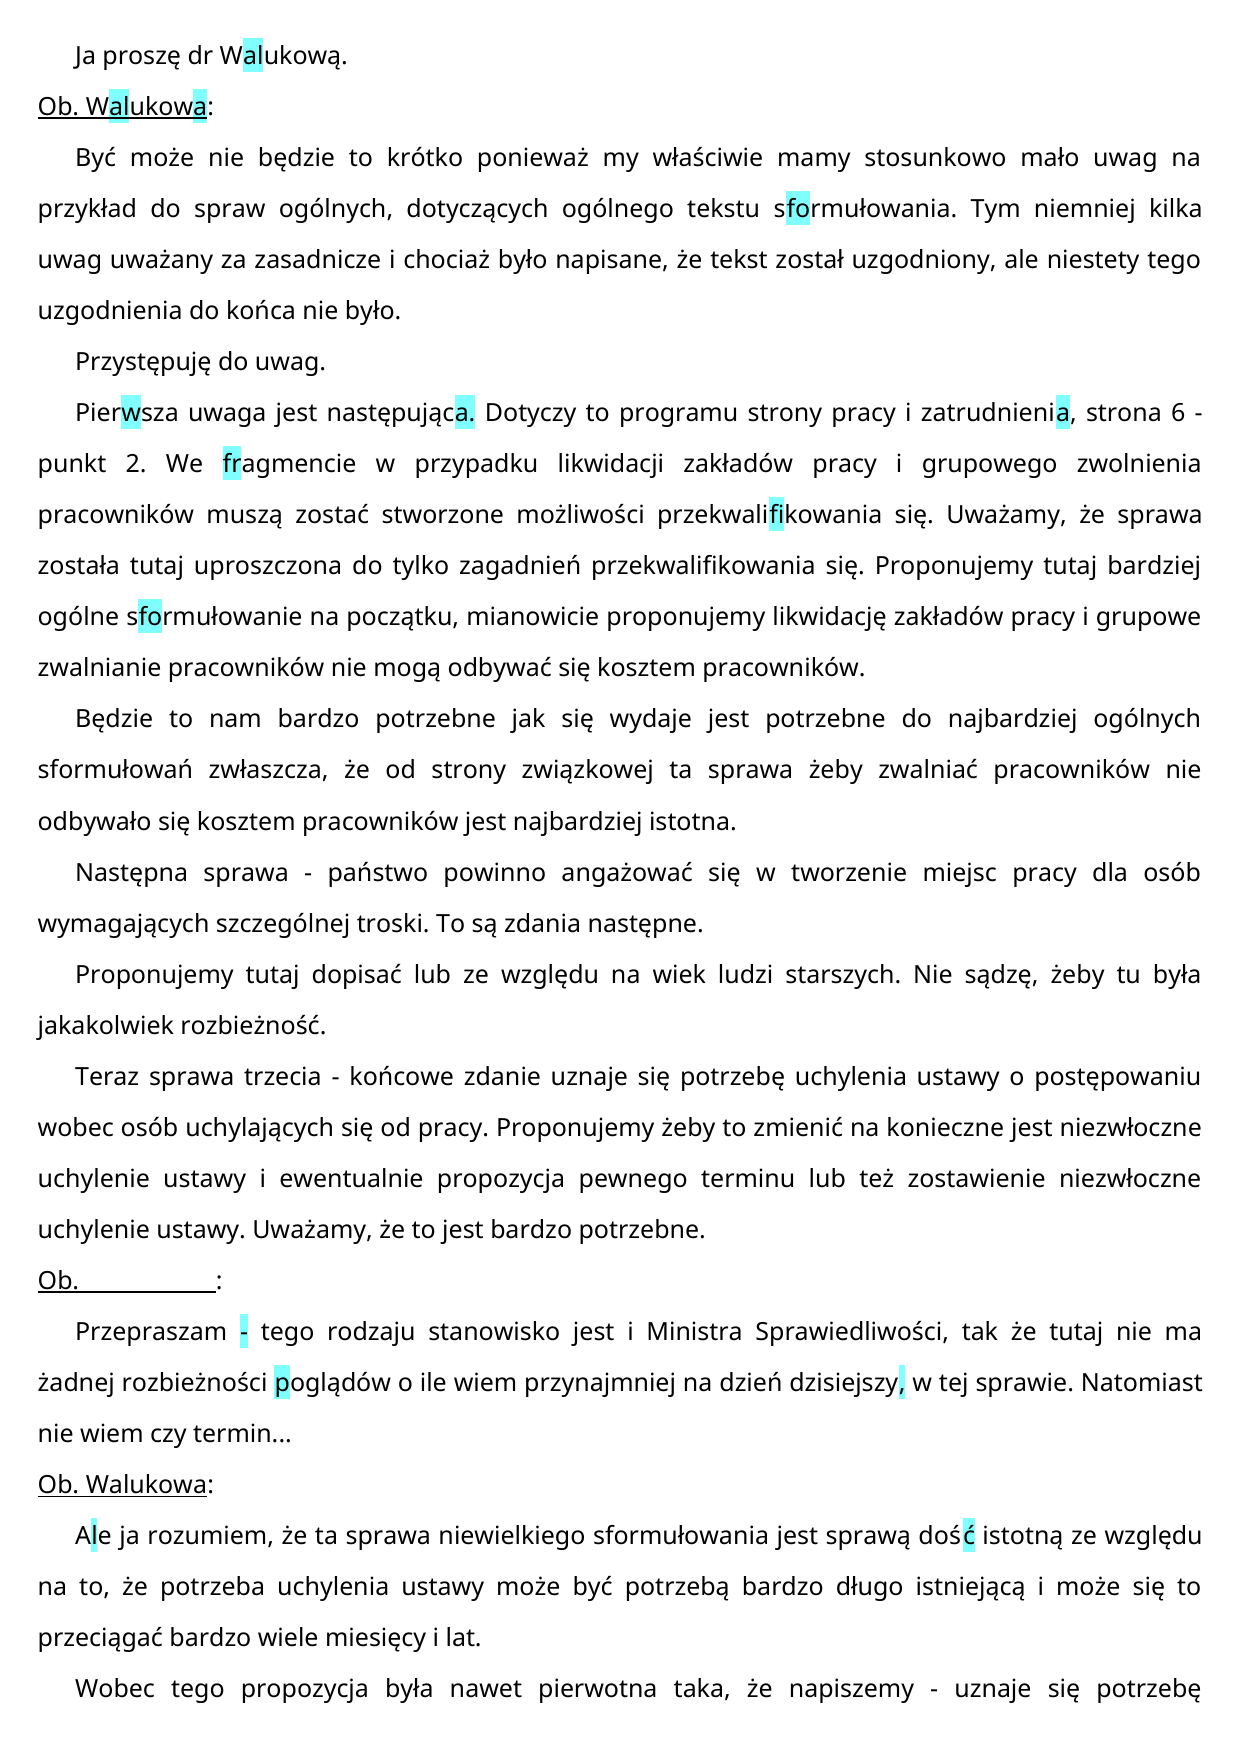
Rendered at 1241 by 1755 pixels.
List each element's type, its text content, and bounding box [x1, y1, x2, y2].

text Przystępuję do uwag. [37, 344, 1203, 378]
text Ja proszę dr Walukową. [37, 37, 1203, 72]
text Ob. Walukowa: [37, 1467, 1203, 1501]
text Przepraszam - tego rodzaju stanowisko jest i Ministra Sprawiedliwości, tak że tutaj nie ma żadnej rozbieżności poglądów o ile wiem przynajmniej na dzień dzisiejszy, w tej sprawie. Natomiast nie wiem czy termin... [37, 1313, 1203, 1450]
text Proponujemy tutaj dopisać lub ze względu na wiek ludzi starszych. Nie sądzę, żeby tu była jakakolwiek rozbieżność. [37, 956, 1203, 1041]
text Być może nie będzie to krótko ponieważ my właściwie mamy stosunkowo mało uwag na przykład do spraw ogólnych, dotyczących ogólnego tekstu sformułowania. Tym niemniej kilka uwag uważany za zasadnicze i chociaż było napisane, że tekst został uzgodniony, ale niestety tego uzgodnienia do końca nie było. [37, 139, 1203, 327]
text Ob. : [37, 1262, 1203, 1297]
text Ale ja rozumiem, że ta sprawa niewielkiego sformułowania jest sprawą dość istotną ze względu na to, że potrzeba uchylenia ustawy może być potrzebą bardzo długo istniejącą i może się to przeciągać bardzo wiele miesięcy i lat. [37, 1518, 1203, 1654]
text Teraz sprawa trzecia - końcowe zdanie uznaje się potrzebę uchylenia ustawy o postępowaniu wobec osób uchylających się od pracy. Proponujemy żeby to zmienić na konieczne jest niezwłoczne uchylenie ustawy i ewentualnie propozycja pewnego terminu lub też zostawienie niezwłoczne uchylenie ustawy. Uważamy, że to jest bardzo potrzebne. [37, 1058, 1203, 1246]
text Wobec tego propozycja była nawet pierwotna taka, że napiszemy - uznaje się potrzebę [37, 1671, 1203, 1705]
text Będzie to nam bardzo potrzebne jak się wydaje jest potrzebne do najbardziej ogólnych sformułowań zwłaszcza, że od strony związkowej ta sprawa żeby zwalniać pracowników nie odbywało się kosztem pracowników jest najbardziej istotna. [37, 701, 1203, 837]
text Pierwsza uwaga jest następująca. Dotyczy to programu strony pracy i zatrudnienia, strona 6 - punkt 2. We fragmencie w przypadku likwidacji zakładów pracy i grupowego zwolnienia pracowników muszą zostać stworzone możliwości przekwalifikowania się. Uważamy, że sprawa została tutaj uproszczona do tylko zagadnień przekwalifikowania się. Proponujemy tutaj bardziej ogólne sformułowanie na początku, mianowicie proponujemy likwidację zakładów pracy i grupowe zwalnianie pracowników nie mogą odbywać się kosztem pracowników. [37, 395, 1203, 684]
text Ob. Walukowa: [37, 88, 1203, 123]
text Następna sprawa - państwo powinno angażować się w tworzenie miejsc pracy dla osób wymagających szczególnej troski. To są zdania następne. [37, 854, 1203, 939]
